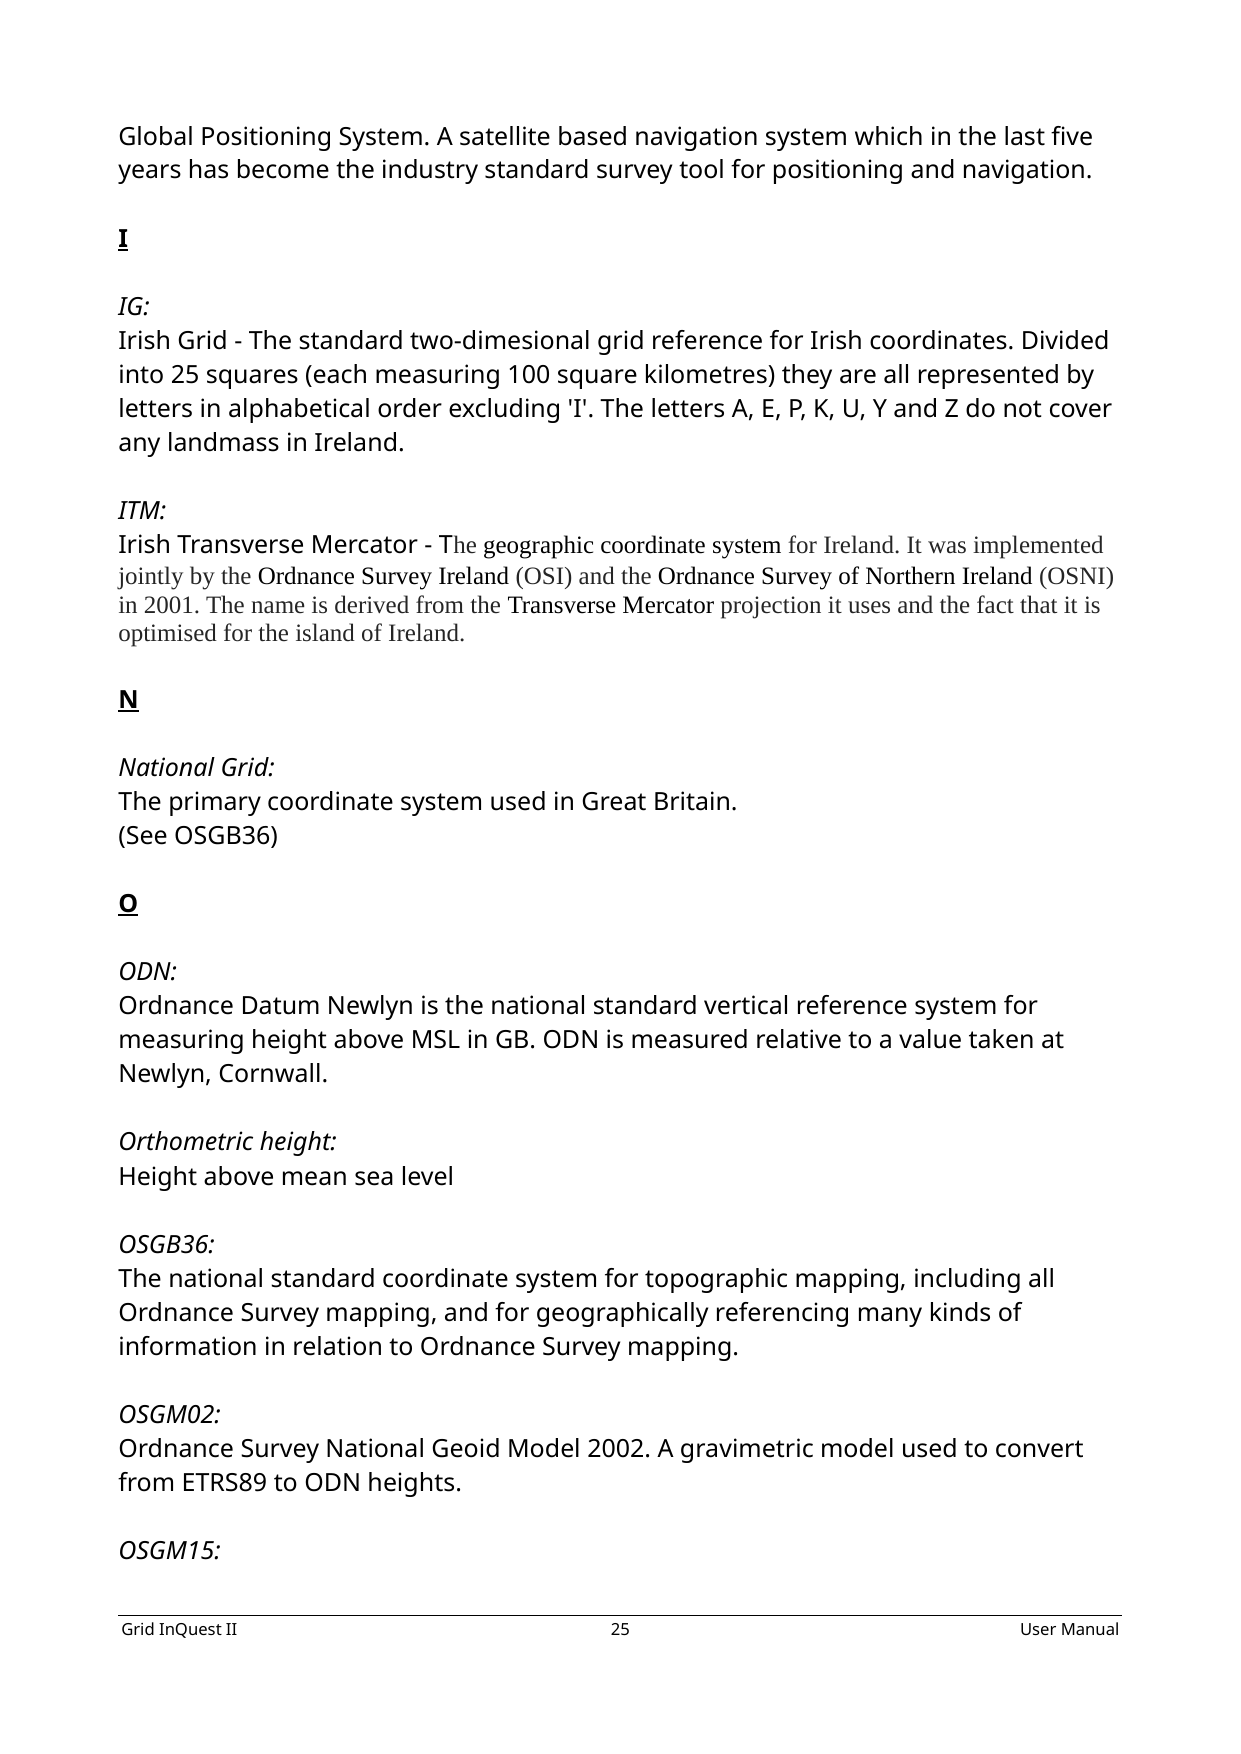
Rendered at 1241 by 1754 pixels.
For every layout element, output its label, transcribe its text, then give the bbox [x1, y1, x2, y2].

text Orthometric height: [118, 1124, 1122, 1158]
text Irish Transverse Mercator - The geographic coordinate system for Ireland. It was implemented jointly by the Ordnance Survey Ireland (OSI) and the Ordnance Survey of Northern Ireland (OSNI) in 2001. The name is derived from the Transverse Mercator projection it uses and the fact that it is optimised for the island of Ireland. [118, 527, 1122, 647]
text I [118, 220, 1122, 254]
text The national standard coordinate system for topographic mapping, including all Ordnance Survey mapping, and for geographically referencing many kinds of information in relation to Ordnance Survey mapping. [118, 1260, 1122, 1362]
text OSGB36: [118, 1226, 1122, 1260]
text Ordnance Datum Newlyn is the national standard vertical reference system for measuring height above MSL in GB. ODN is measured relative to a value taken at Newlyn, Cornwall. [118, 988, 1122, 1090]
text OSGM15: [118, 1533, 1122, 1567]
text ITM: [118, 493, 1122, 527]
text IG: [118, 288, 1122, 322]
text The primary coordinate system used in Great Britain. [118, 783, 1122, 817]
text Height above mean sea level [118, 1158, 1122, 1192]
text ODN: [118, 954, 1122, 988]
text (See OSGB36) [118, 817, 1122, 852]
text Global Positioning System. A satellite based navigation system which in the last five years has become the industry standard survey tool for positioning and navigation. [118, 118, 1122, 186]
text OSGM02: [118, 1397, 1122, 1431]
text National Grid: [118, 749, 1122, 783]
text O [118, 886, 1122, 920]
text Ordnance Survey National Geoid Model 2002. A gravimetric model used to convert from ETRS89 to ODN heights. [118, 1431, 1122, 1499]
text Irish Grid - The standard two-dimesional grid reference for Irish coordinates. Divided into 25 squares (each measuring 100 square kilometres) they are all represented by letters in alphabetical order excluding 'I'. The letters A, E, P, K, U, Y and Z do not cover any landmass in Ireland. [118, 322, 1122, 459]
text N [118, 681, 1122, 715]
